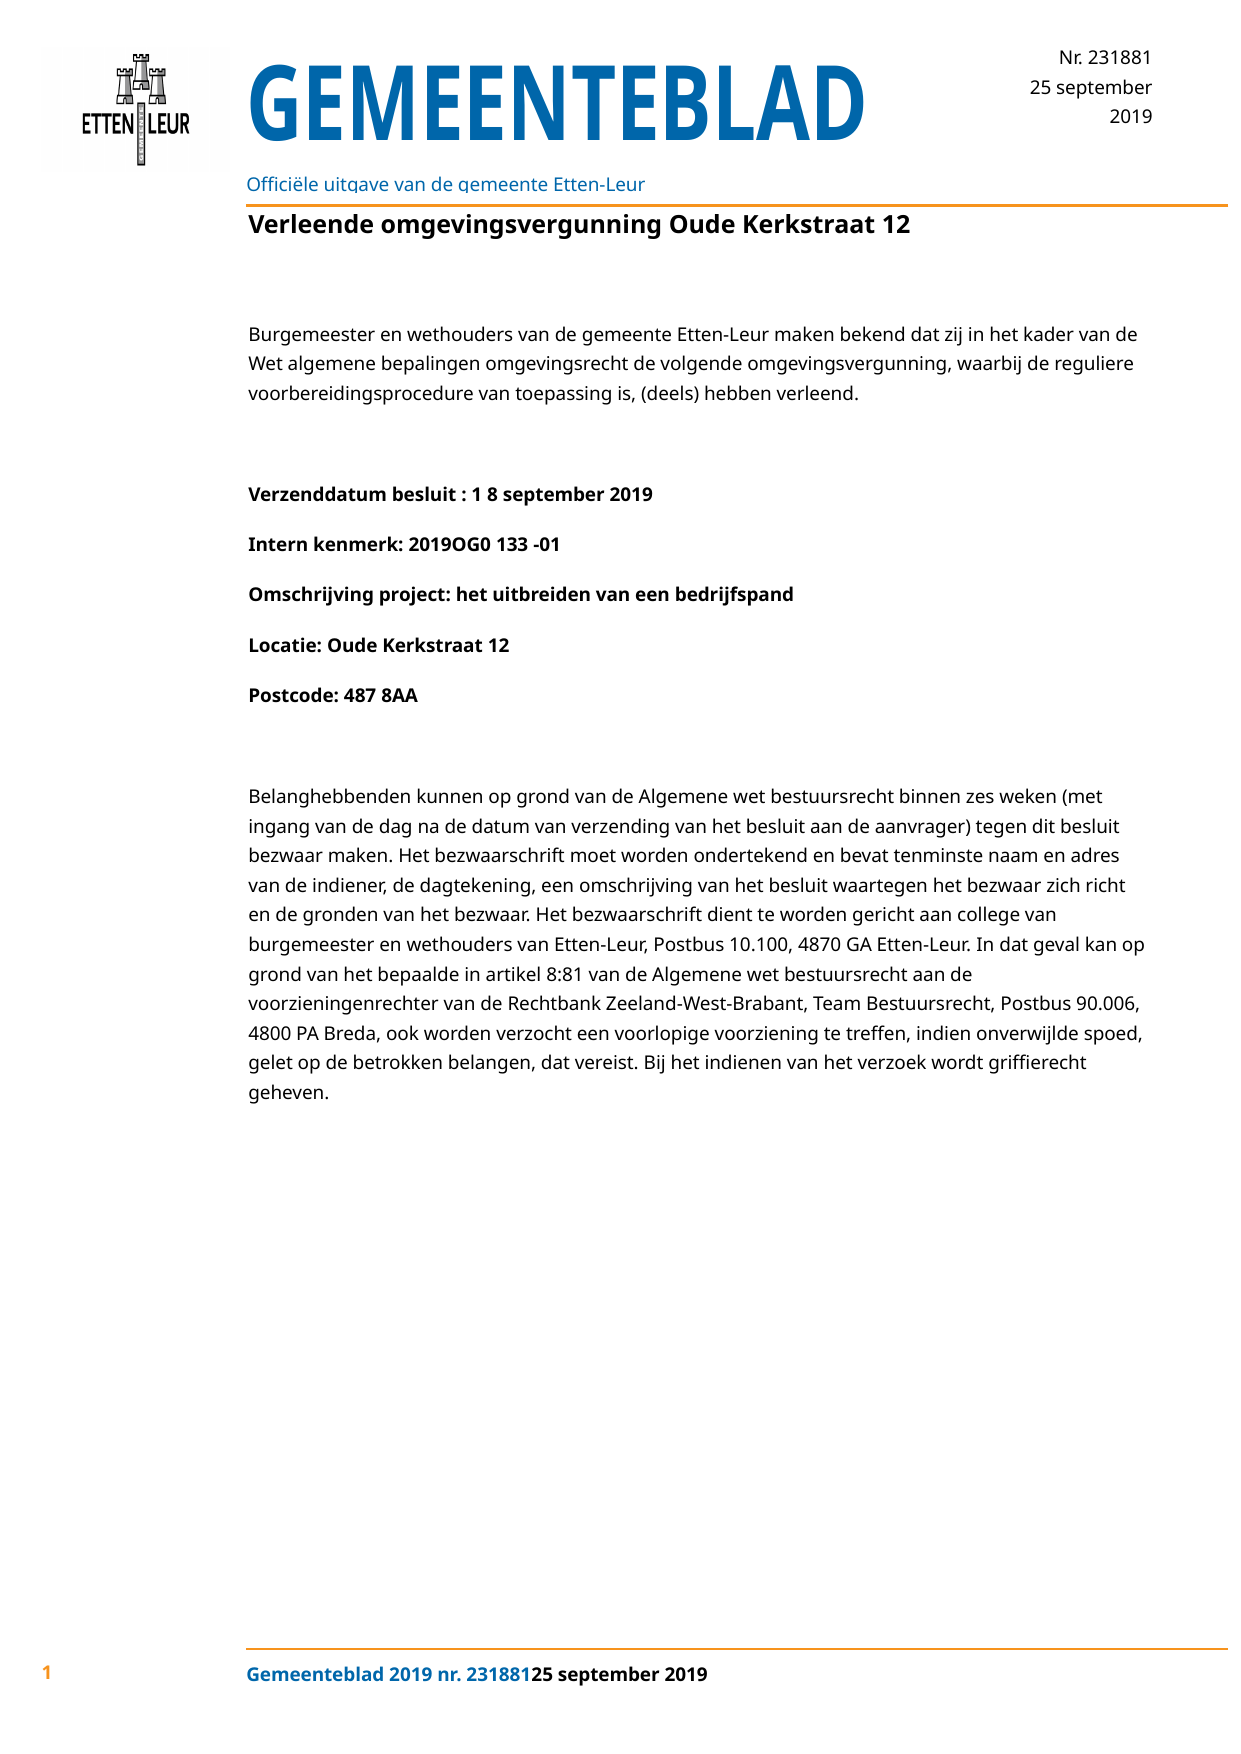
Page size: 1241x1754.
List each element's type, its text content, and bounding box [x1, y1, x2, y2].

text Verleende omgevingsvergunning Oude Kerkstraat 12 [248, 207, 1152, 241]
text Burgemeester en wethouders van de gemeente Etten-Leur maken bekend dat zij in het kader van de Wet algemene bepalingen omgevingsrecht de volgende omgevingsvergunning, waarbij de reguliere voorbereidingsprocedure van toepassing is, (deels) hebben verleend. [248, 321, 1152, 406]
text Verzenddatum besluit : 1 8 september 2019 [248, 481, 1152, 506]
text Belanghebbenden kunnen op grond van de Algemene wet bestuursrecht binnen zes weken (met ingang van de dag na de datum van verzending van het besluit aan de aanvrager) tegen dit besluit bezwaar maken. Het bezwaarschrift moet worden ondertekend en bevat tenminste naam en adres van de indiener, de dagtekening, een omschrijving van het besluit waartegen het bezwaar zich richt en de gronden van het bezwaar. Het bezwaarschrift dient te worden gericht aan college van burgemeester en wethouders van Etten-Leur, Postbus 10.100, 4870 GA Etten-Leur. In dat geval kan op grond van het bepaalde in artikel 8:81 van de Algemene wet bestuursrecht aan de voorzieningenrechter van de Rechtbank Zeeland-West-Brabant, Team Bestuursrecht, Postbus 90.006, 4800 PA Breda, ook worden verzocht een voorlopige voorziening te treffen, indien onverwijlde spoed, gelet op de betrokken belangen, dat vereist. Bij het indienen van het verzoek wordt griffierecht geheven. [248, 783, 1152, 1105]
text Postcode: 487 8AA [248, 682, 1152, 708]
picture [41, 47, 231, 172]
text Intern kenmerk: 2019OG0 133 -01 [248, 531, 1152, 557]
text Omschrijving project: het uitbreiden van een bedrijfspand [248, 582, 1152, 607]
text Locatie: Oude Kerkstraat 12 [248, 632, 1152, 658]
